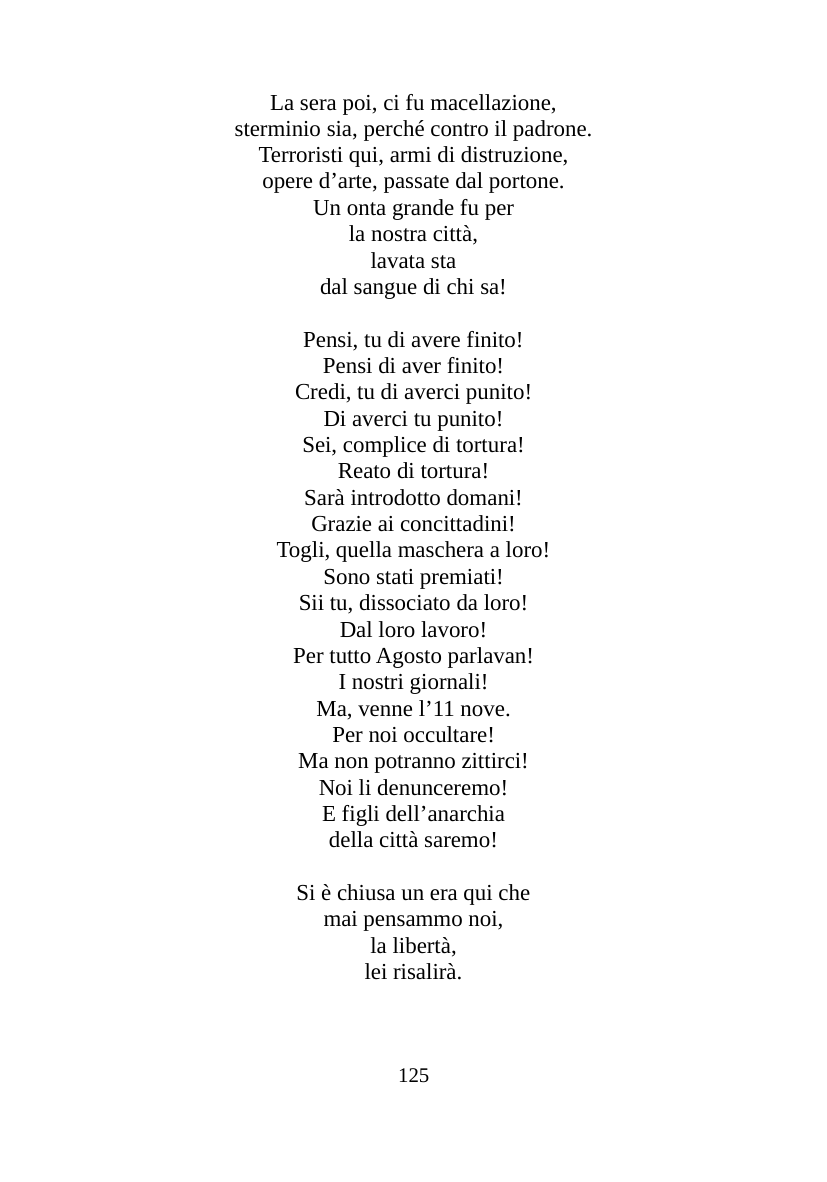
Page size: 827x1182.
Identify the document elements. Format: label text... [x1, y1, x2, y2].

text Sei, complice di tortura! [88, 431, 738, 457]
text dal sangue di chi sa! [88, 273, 738, 299]
text Grazie ai concittadini! [88, 510, 738, 537]
text Sarà introdotto domani! [88, 484, 738, 510]
text lavata sta [88, 247, 738, 273]
text Per tutto Agosto parlavan! [88, 642, 738, 668]
text Sono stati premiati! [88, 563, 738, 589]
text mai pensammo noi, [88, 906, 738, 932]
text Un onta grande fu per [88, 194, 738, 220]
text Sii tu, dissociato da loro! [88, 589, 738, 616]
text Dal loro lavoro! [88, 616, 738, 642]
text Terroristi qui, armi di distruzione, [88, 141, 738, 168]
text Pensi di aver finito! [88, 352, 738, 378]
text Ma, venne l’11 nove. [88, 695, 738, 721]
text sterminio sia, perché contro il padrone. [88, 115, 738, 141]
text la libertà, [88, 932, 738, 958]
text Noi li denunceremo! [88, 774, 738, 800]
text la nostra città, [88, 220, 738, 247]
text E figli dell’anarchia [88, 800, 738, 826]
text Togli, quella maschera a loro! [88, 537, 738, 563]
text Credi, tu di averci punito! [88, 378, 738, 405]
text Per noi occultare! [88, 721, 738, 747]
text La sera poi, ci fu macellazione, [88, 88, 738, 115]
text I nostri giornali! [88, 668, 738, 695]
text della città saremo! [88, 826, 738, 853]
text opere d’arte, passate dal portone. [88, 168, 738, 194]
text Ma non potranno zittirci! [88, 747, 738, 774]
text Si è chiusa un era qui che [88, 879, 738, 906]
text lei risalirà. [88, 958, 738, 984]
text Di averci tu punito! [88, 405, 738, 431]
text Reato di tortura! [88, 457, 738, 484]
text Pensi, tu di avere finito! [88, 326, 738, 352]
